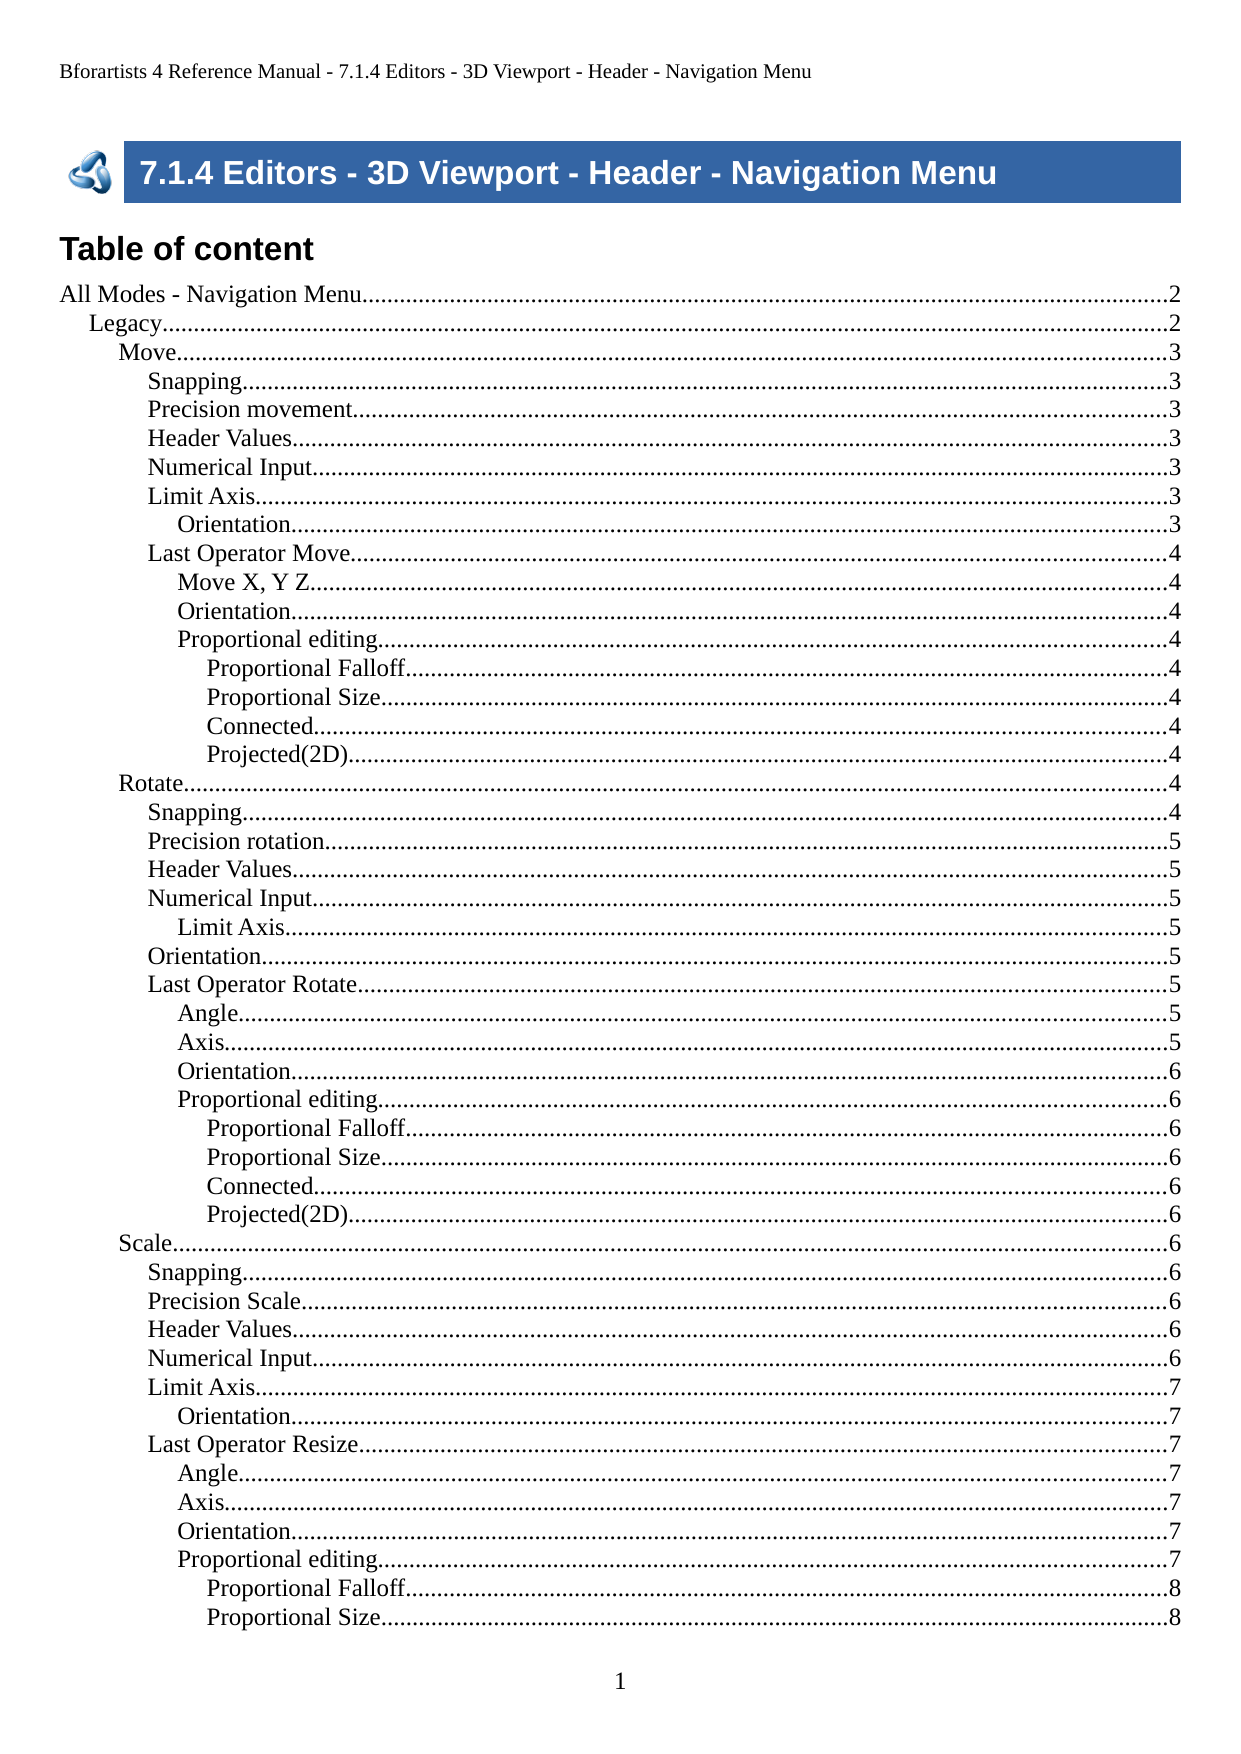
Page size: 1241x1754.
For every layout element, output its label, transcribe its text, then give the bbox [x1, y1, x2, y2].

text Angle 5 [177, 998, 1181, 1027]
text Rotate 4 [118, 768, 1181, 797]
text Proportional Falloff 8 [206, 1573, 1181, 1602]
picture [65, 147, 114, 197]
text Last Operator Resize 7 [147, 1429, 1181, 1458]
text Last Operator Rotate 5 [147, 969, 1181, 998]
text Numerical Input 6 [147, 1343, 1181, 1372]
subtitle Table of content [59, 228, 1181, 267]
text Last Operator Move 4 [147, 538, 1181, 567]
text Limit Axis 3 [147, 481, 1181, 509]
text Numerical Input 3 [147, 452, 1181, 481]
text Projected(2D) 4 [206, 739, 1181, 768]
text Numerical Input 5 [147, 883, 1181, 912]
text Scale 6 [118, 1228, 1181, 1257]
text Precision Scale 6 [147, 1286, 1181, 1314]
text Limit Axis 7 [147, 1372, 1181, 1401]
text Proportional Size 4 [206, 682, 1181, 711]
text Angle 7 [177, 1458, 1181, 1487]
text Header Values 6 [147, 1314, 1181, 1343]
text Limit Axis 5 [177, 912, 1181, 941]
text Connected 4 [206, 711, 1181, 739]
text Precision movement 3 [147, 394, 1181, 423]
text Proportional editing 7 [177, 1544, 1181, 1573]
text Precision rotation 5 [147, 826, 1181, 854]
table_header [59, 141, 124, 203]
text Orientation 4 [177, 596, 1181, 624]
text Orientation 7 [177, 1516, 1181, 1544]
text Connected 6 [206, 1171, 1181, 1199]
text Proportional Size 6 [206, 1142, 1181, 1171]
text Snapping 6 [147, 1257, 1181, 1286]
text Header Values 3 [147, 423, 1181, 452]
text Proportional Falloff 4 [206, 653, 1181, 682]
text Proportional Size 8 [206, 1602, 1181, 1631]
text Orientation 7 [177, 1401, 1181, 1429]
text Move X, Y Z 4 [177, 567, 1181, 596]
text Snapping 4 [147, 797, 1181, 826]
text Orientation 5 [147, 941, 1181, 969]
text Legacy 2 [88, 308, 1181, 337]
text Snapping 3 [147, 366, 1181, 394]
text Orientation 3 [177, 509, 1181, 538]
text Axis 7 [177, 1487, 1181, 1516]
table_header 7.1.4 Editors - 3D Viewport - Header - Navigation Menu [124, 141, 1181, 203]
text Proportional Falloff 6 [206, 1113, 1181, 1142]
text All Modes - Navigation Menu 2 [59, 279, 1181, 308]
text Proportional editing 6 [177, 1084, 1181, 1113]
text Projected(2D) 6 [206, 1199, 1181, 1228]
text Move 3 [118, 337, 1181, 366]
text Orientation 6 [177, 1056, 1181, 1084]
text Axis 5 [177, 1027, 1181, 1056]
text Proportional editing 4 [177, 624, 1181, 653]
text Header Values 5 [147, 854, 1181, 883]
